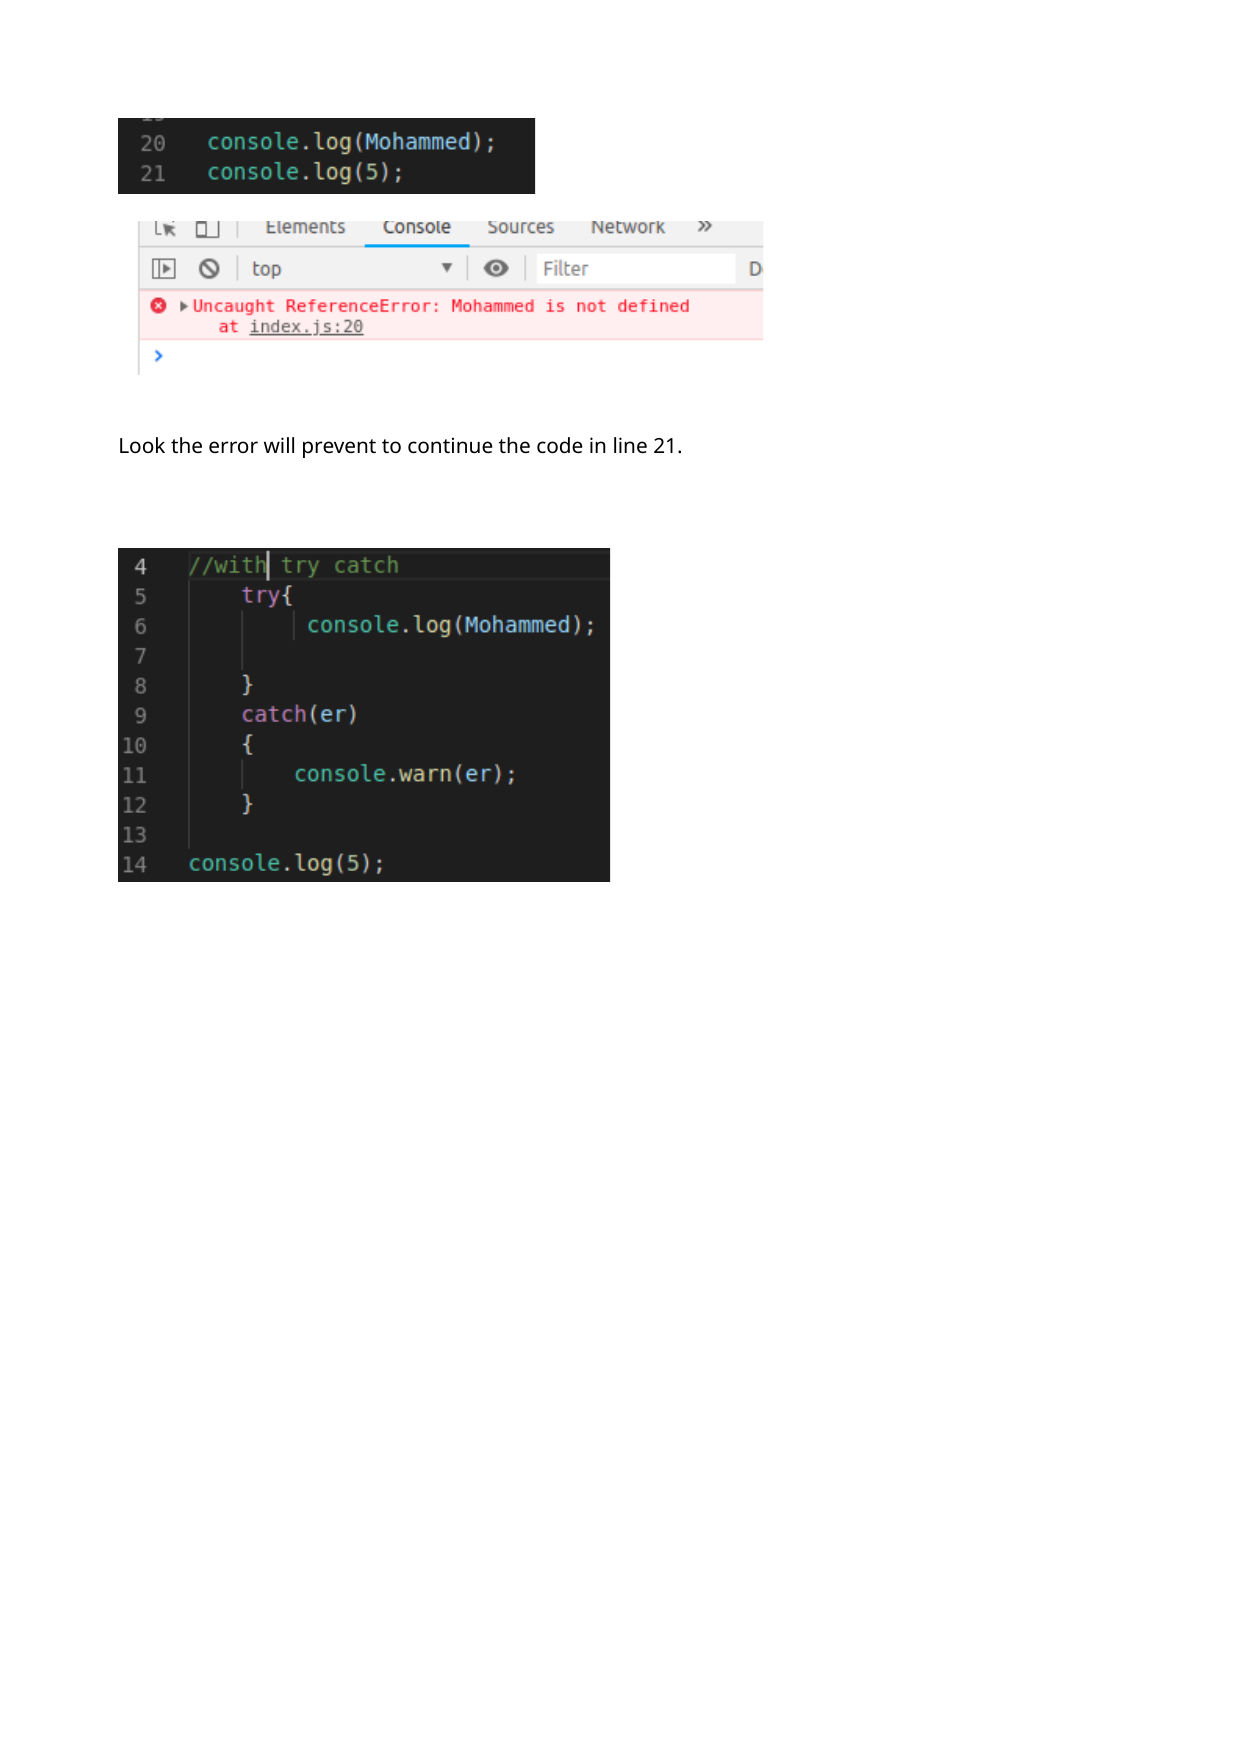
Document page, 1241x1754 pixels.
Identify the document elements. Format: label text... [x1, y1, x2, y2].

picture [118, 221, 764, 375]
picture [118, 118, 536, 194]
picture [118, 548, 611, 882]
text Look the error will prevent to continue the code in line 21. [118, 432, 1122, 460]
